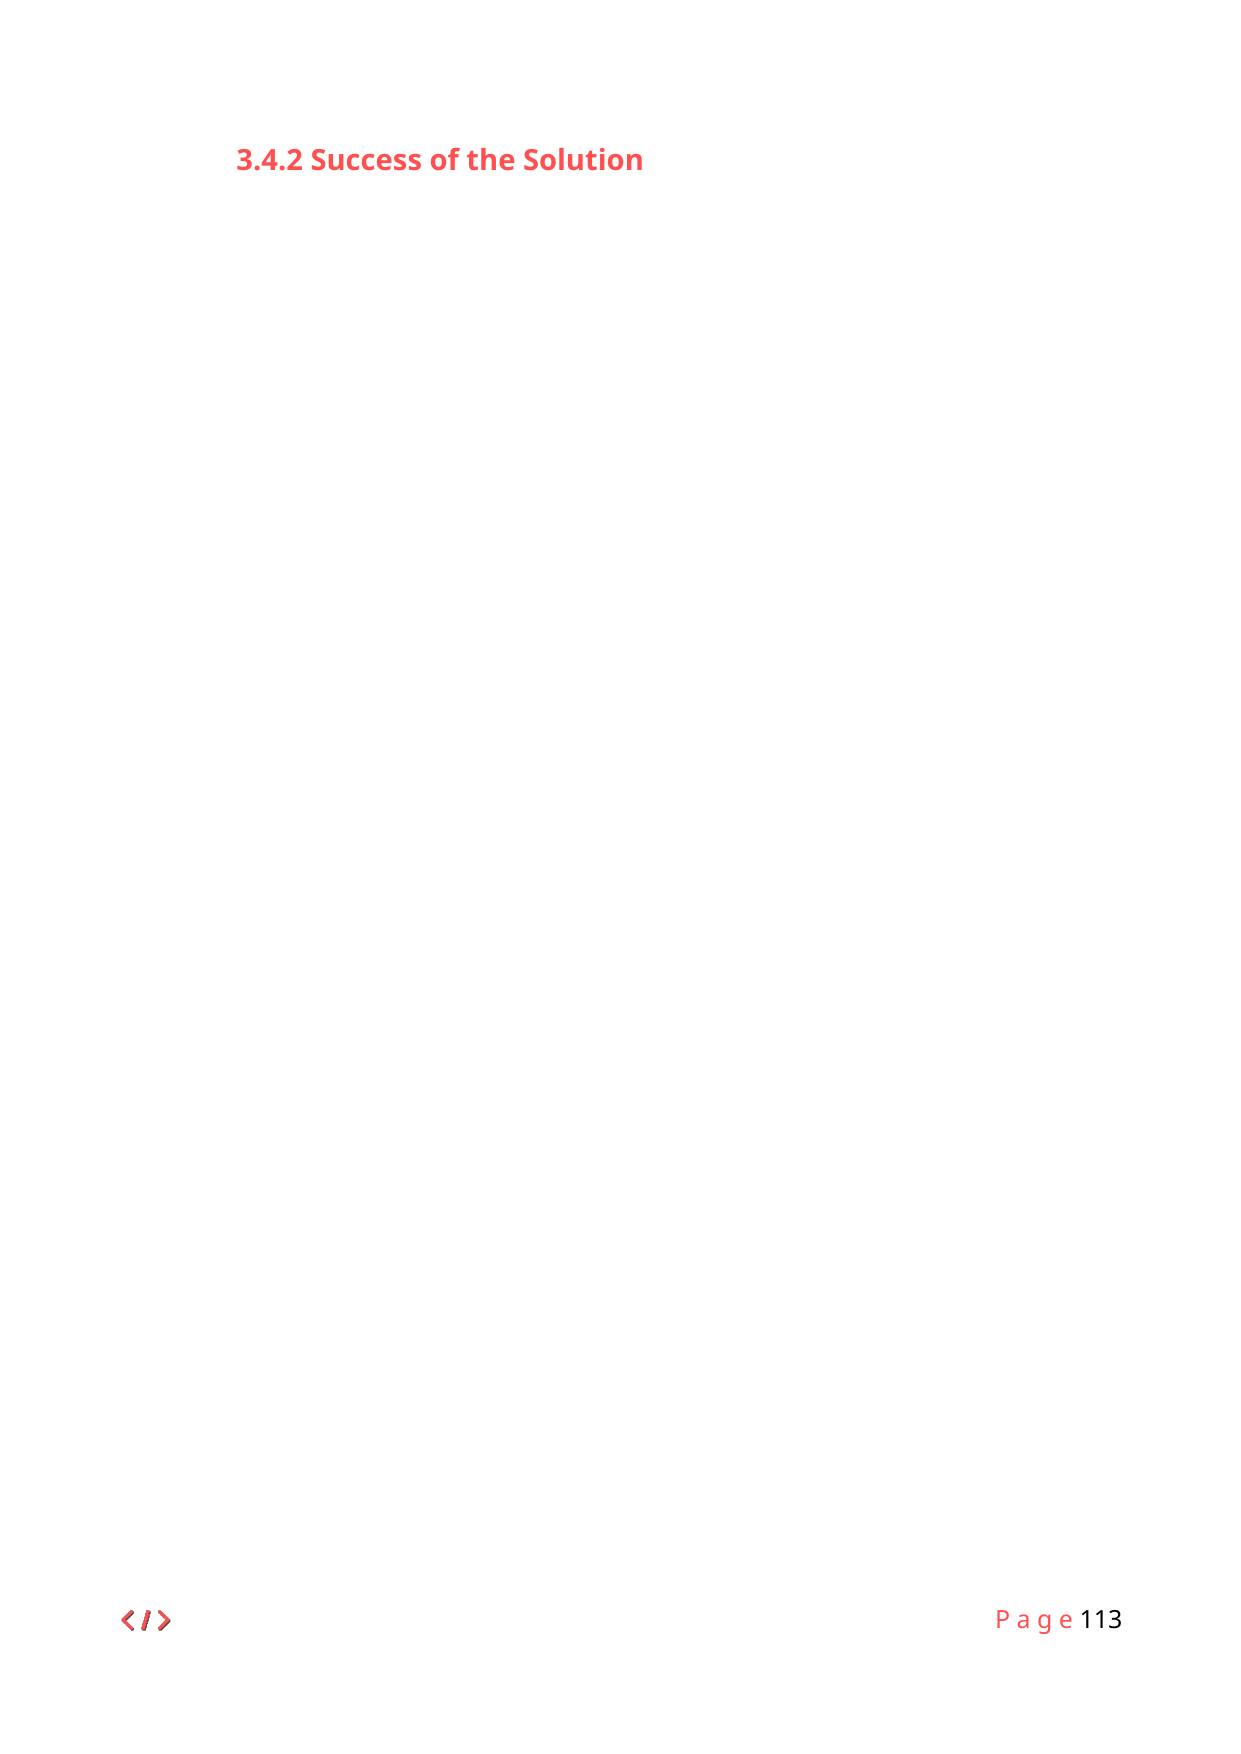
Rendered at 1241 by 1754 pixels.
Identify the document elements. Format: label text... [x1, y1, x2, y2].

picture [116, 1591, 175, 1649]
subtitle 3.4.2 Success of the Solution [118, 139, 1122, 179]
